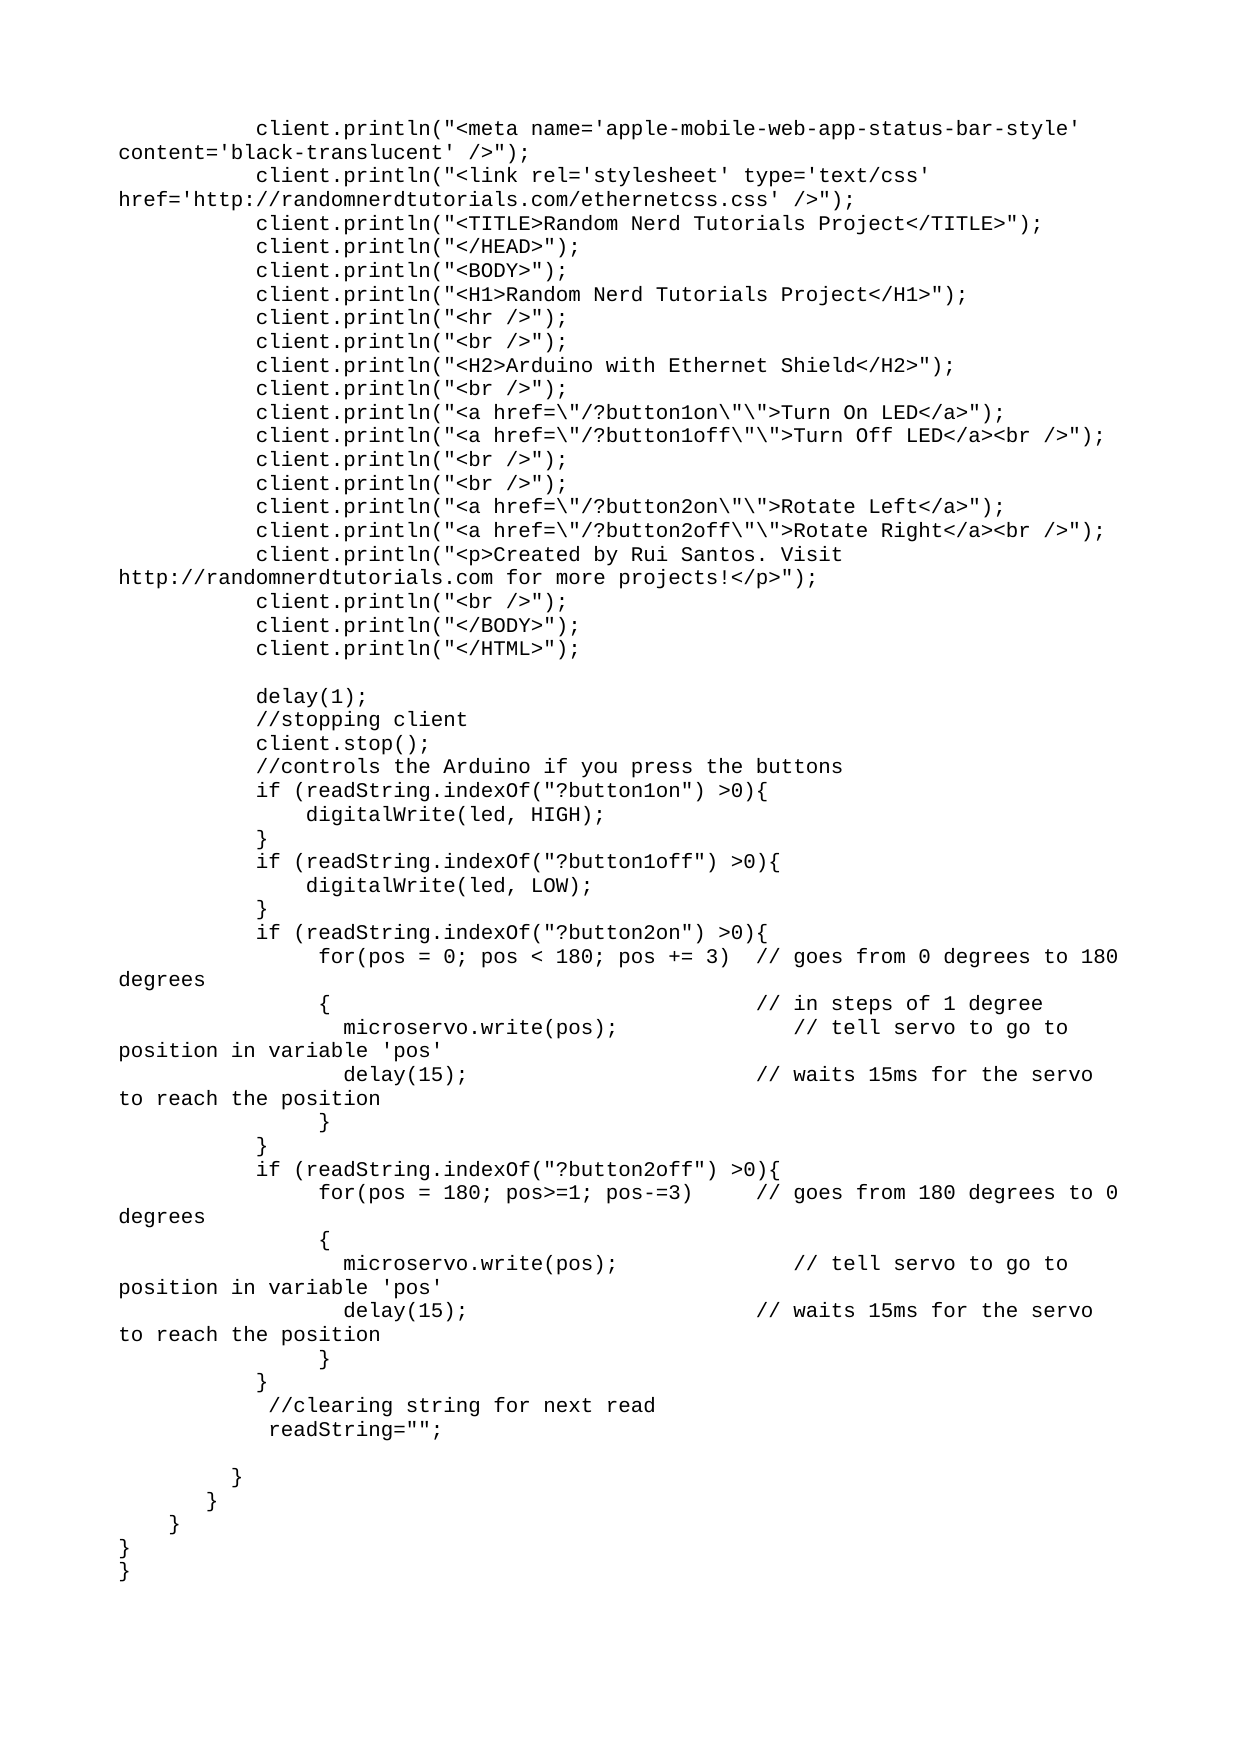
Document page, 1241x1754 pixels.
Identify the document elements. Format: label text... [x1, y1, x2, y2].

text } [118, 1537, 1122, 1561]
text { [118, 1229, 1122, 1253]
text readString=""; [118, 1419, 1122, 1442]
text client.println("<br />"); [118, 331, 1122, 354]
text } [118, 1135, 1122, 1158]
text //stopping client [118, 709, 1122, 733]
text delay(1); [118, 686, 1122, 709]
text client.println("</HEAD>"); [118, 236, 1122, 260]
text digitalWrite(led, HIGH); [118, 804, 1122, 827]
text client.println("<a href=\"/?button1off\"\">Turn Off LED</a><br />"); [118, 426, 1122, 449]
text } [118, 1371, 1122, 1395]
text //controls the Arduino if you press the buttons [118, 757, 1122, 780]
text client.println("</BODY>"); [118, 615, 1122, 638]
text delay(15); // waits 15ms for the servo to reach the position [118, 1300, 1122, 1348]
text digitalWrite(led, LOW); [118, 875, 1122, 898]
text } [118, 1466, 1122, 1489]
text if (readString.indexOf("?button1off") >0){ [118, 851, 1122, 875]
text microservo.write(pos); // tell servo to go to position in variable 'pos' [118, 1253, 1122, 1300]
text client.println("<BODY>"); [118, 260, 1122, 284]
text } [118, 1111, 1122, 1135]
text microservo.write(pos); // tell servo to go to position in variable 'pos' [118, 1017, 1122, 1064]
text if (readString.indexOf("?button2off") >0){ [118, 1158, 1122, 1182]
text client.println("<br />"); [118, 591, 1122, 615]
text client.println("<TITLE>Random Nerd Tutorials Project</TITLE>"); [118, 213, 1122, 236]
text client.stop(); [118, 733, 1122, 757]
text client.println("<link rel='stylesheet' type='text/css' href='http://randomnerdtutorials.com/ethernetcss.css' />"); [118, 165, 1122, 213]
text client.println("</HTML>"); [118, 638, 1122, 662]
text if (readString.indexOf("?button2on") >0){ [118, 922, 1122, 946]
text //clearing string for next read [118, 1395, 1122, 1419]
text } [118, 827, 1122, 851]
text } [118, 1489, 1122, 1513]
text client.println("<a href=\"/?button2on\"\">Rotate Left</a>"); [118, 496, 1122, 520]
text client.println("<meta name='apple-mobile-web-app-status-bar-style' content='black-translucent' />"); [118, 118, 1122, 165]
text } [118, 1513, 1122, 1537]
text client.println("<br />"); [118, 449, 1122, 473]
text client.println("<br />"); [118, 378, 1122, 402]
text client.println("<br />"); [118, 473, 1122, 496]
text { // in steps of 1 degree [118, 993, 1122, 1017]
text } [118, 898, 1122, 922]
text client.println("<a href=\"/?button2off\"\">Rotate Right</a><br />"); [118, 520, 1122, 544]
text client.println("<hr />"); [118, 307, 1122, 331]
text delay(15); // waits 15ms for the servo to reach the position [118, 1064, 1122, 1111]
text for(pos = 0; pos < 180; pos += 3) // goes from 0 degrees to 180 degrees [118, 946, 1122, 993]
text for(pos = 180; pos>=1; pos-=3) // goes from 180 degrees to 0 degrees [118, 1182, 1122, 1229]
text } [118, 1348, 1122, 1371]
text client.println("<p>Created by Rui Santos. Visit http://randomnerdtutorials.com for more projects!</p>"); [118, 544, 1122, 591]
text if (readString.indexOf("?button1on") >0){ [118, 780, 1122, 804]
text } [118, 1561, 1122, 1584]
text client.println("<H1>Random Nerd Tutorials Project</H1>"); [118, 284, 1122, 307]
text client.println("<H2>Arduino with Ethernet Shield</H2>"); [118, 354, 1122, 378]
text client.println("<a href=\"/?button1on\"\">Turn On LED</a>"); [118, 402, 1122, 426]
